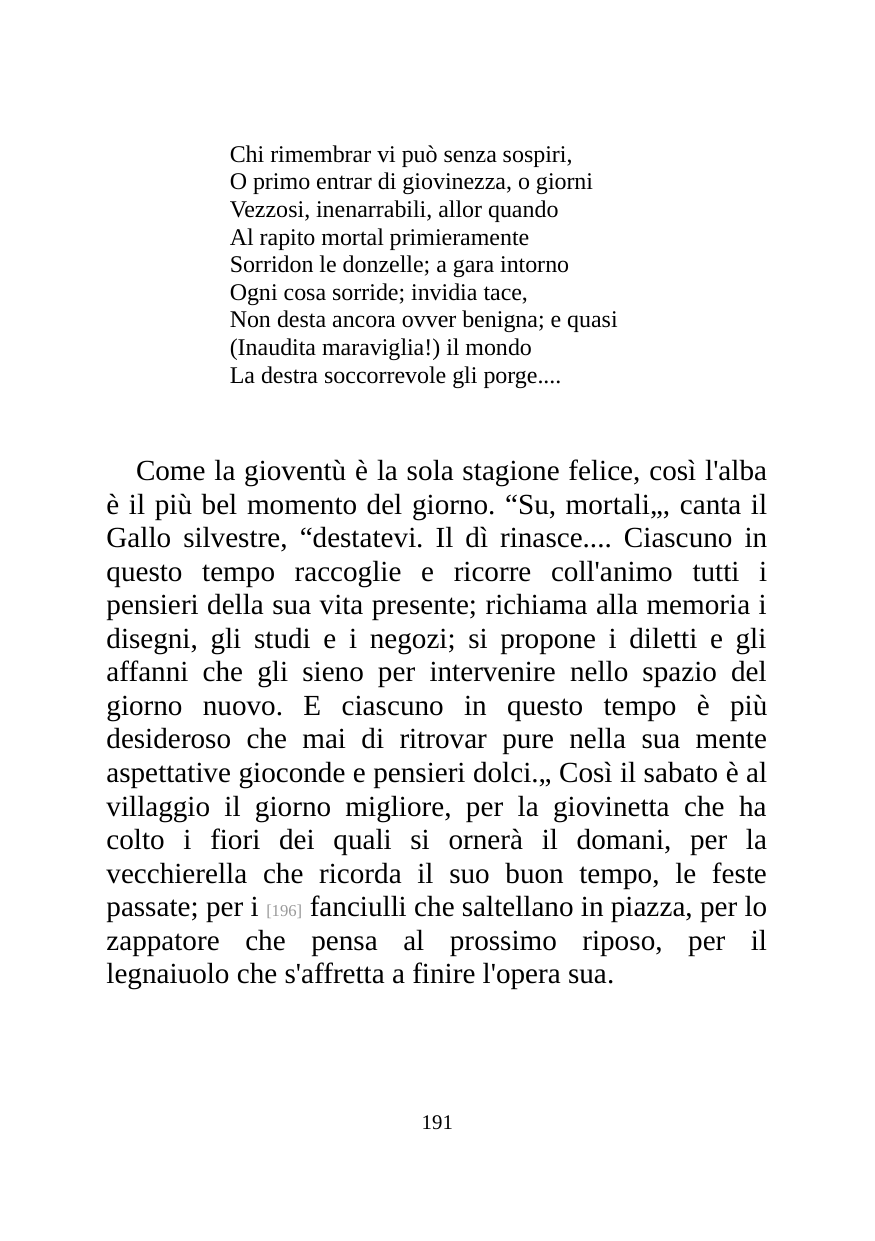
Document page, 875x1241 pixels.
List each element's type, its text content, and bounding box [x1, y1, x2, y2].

text Al rapito mortal primieramente [200, 223, 768, 250]
text Non desta ancora ovver benigna; e quasi [200, 305, 768, 333]
text (Inaudita maraviglia!) il mondo [200, 333, 768, 361]
text Vezzosi, inenarrabili, allor quando [200, 195, 768, 223]
text Ogni cosa sorride; invidia tace, [200, 278, 768, 305]
text Sorridon le donzelle; a gara intorno [200, 250, 768, 278]
text Come la gioventù è la sola stagione felice, così l'alba è il più bel momento del giorno. “Su, mortali„, canta il Gallo silvestre, “destatevi. Il dì rinasce.... Ciascuno in questo tempo raccoglie e ricorre coll'animo tutti i pensieri della sua vita presente; richiama alla memoria i disegni, gli studi e i negozi; si propone i diletti e gli affanni che gli sieno per intervenire nello spazio del giorno nuovo. E ciascuno in questo tempo è più desideroso che mai di ritrovar pure nella sua mente aspettative gioconde e pensieri dolci.„ Così il sabato è al villaggio il giorno migliore, per la giovinetta che ha colto i fiori dei quali si ornerà il domani, per la vecchierella che ricorda il suo buon tempo, le feste passate; per i [196] fanciulli che saltellano in piazza, per lo zappatore che pensa al prossimo riposo, per il legnaiuolo che s'affretta a finire l'opera sua. [106, 453, 768, 990]
text Chi rimembrar vi può senza sospiri, [200, 140, 768, 167]
text O primo entrar di giovinezza, o giorni [200, 167, 768, 195]
text La destra soccorrevole gli porge.... [200, 361, 768, 388]
